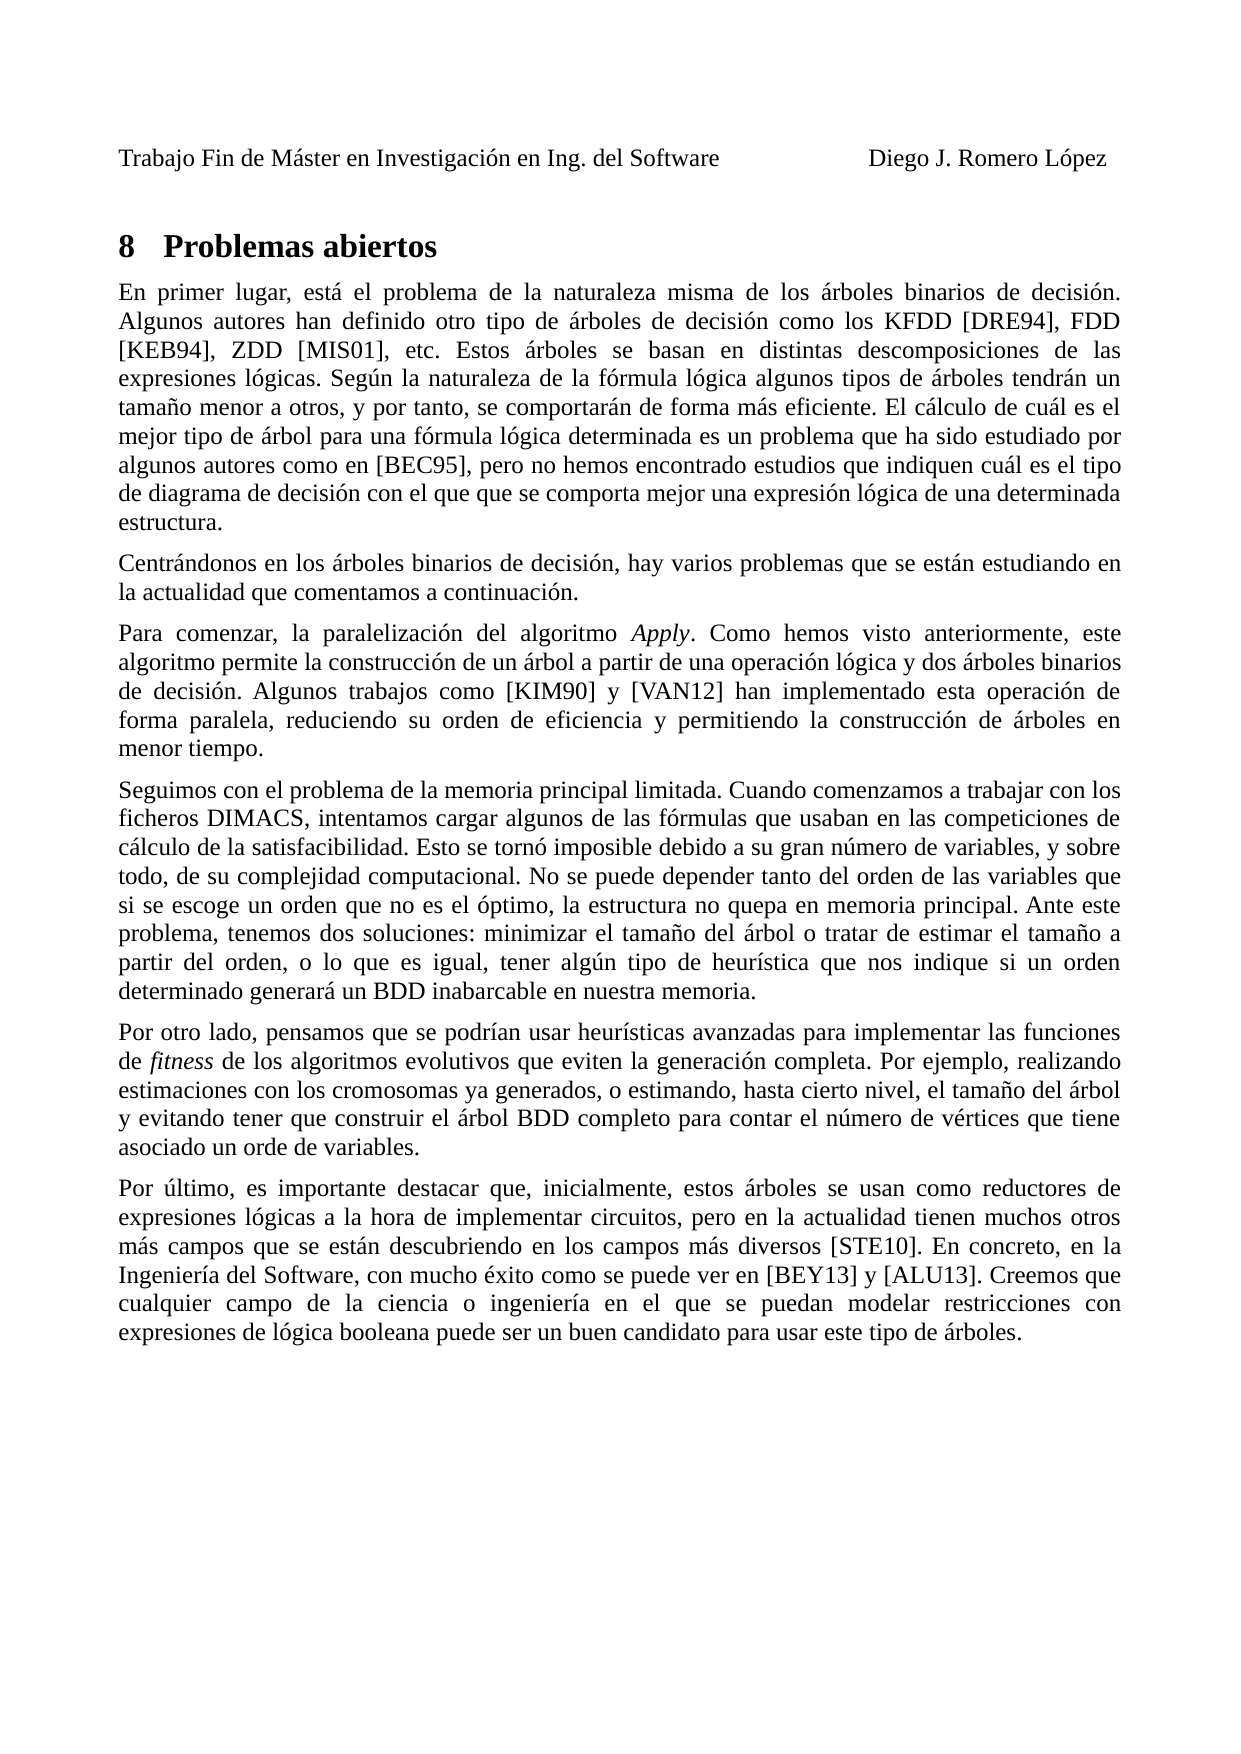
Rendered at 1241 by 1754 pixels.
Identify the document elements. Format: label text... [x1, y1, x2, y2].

text Por otro lado, pensamos que se podrían usar heurísticas avanzadas para implementar las funciones de fitness de los algoritmos evolutivos que eviten la generación completa. Por ejemplo, realizando estimaciones con los cromosomas ya generados, o estimando, hasta cierto nivel, el tamaño del árbol y evitando tener que construir el árbol BDD completo para contar el número de vértices que tiene asociado un orde de variables. [118, 1017, 1122, 1161]
text Centrándonos en los árboles binarios de decisión, hay varios problemas que se están estudiando en la actualidad que comentamos a continuación. [118, 548, 1122, 606]
text Seguimos con el problema de la memoria principal limitada. Cuando comenzamos a trabajar con los ficheros DIMACS, intentamos cargar algunos de las fórmulas que usaban en las competiciones de cálculo de la satisfacibilidad. Esto se tornó imposible debido a su gran número de variables, y sobre todo, de su complejidad computacional. No se puede depender tanto del orden de las variables que si se escoge un orden que no es el óptimo, la estructura no quepa en memoria principal. Ante este problema, tenemos dos soluciones: minimizar el tamaño del árbol o tratar de estimar el tamaño a partir del orden, o lo que es igual, tener algún tipo de heurística que nos indique si un orden determinado generará un BDD inabarcable en nuestra memoria. [118, 775, 1122, 1005]
text En primer lugar, está el problema de la naturaleza misma de los árboles binarios de decisión. Algunos autores han definido otro tipo de árboles de decisión como los KFDD [DRE94], FDD [KEB94], ZDD [MIS01], etc. Estos árboles se basan en distintas descomposiciones de las expresiones lógicas. Según la naturaleza de la fórmula lógica algunos tipos de árboles tendrán un tamaño menor a otros, y por tanto, se comportarán de forma más eficiente. El cálculo de cuál es el mejor tipo de árbol para una fórmula lógica determinada es un problema que ha sido estudiado por algunos autores como en [BEC95], pero no hemos encontrado estudios que indiquen cuál es el tipo de diagrama de decisión con el que que se comporta mejor una expresión lógica de una determinada estructura. [118, 277, 1122, 536]
text Para comenzar, la paralelización del algoritmo Apply. Como hemos visto anteriormente, este algoritmo permite la construcción de un árbol a partir de una operación lógica y dos árboles binarios de decisión. Algunos trabajos como [KIM90] y [VAN12] han implementado esta operación de forma paralela, reduciendo su orden de eficiencia y permitiendo la construcción de árboles en menor tiempo. [118, 618, 1122, 762]
text Por último, es importante destacar que, inicialmente, estos árboles se usan como reductores de expresiones lógicas a la hora de implementar circuitos, pero en la actualidad tienen muchos otros más campos que se están descubriendo en los campos más diversos [STE10]. En concreto, en la Ingeniería del Software, con mucho éxito como se puede ver en [BEY13] y [ALU13]. Creemos que cualquier campo de la ciencia o ingeniería en el que se puedan modelar restricciones con expresiones de lógica booleana puede ser un buen candidato para usar este tipo de árboles. [118, 1173, 1122, 1346]
subtitle Problemas abiertos [118, 226, 1122, 265]
